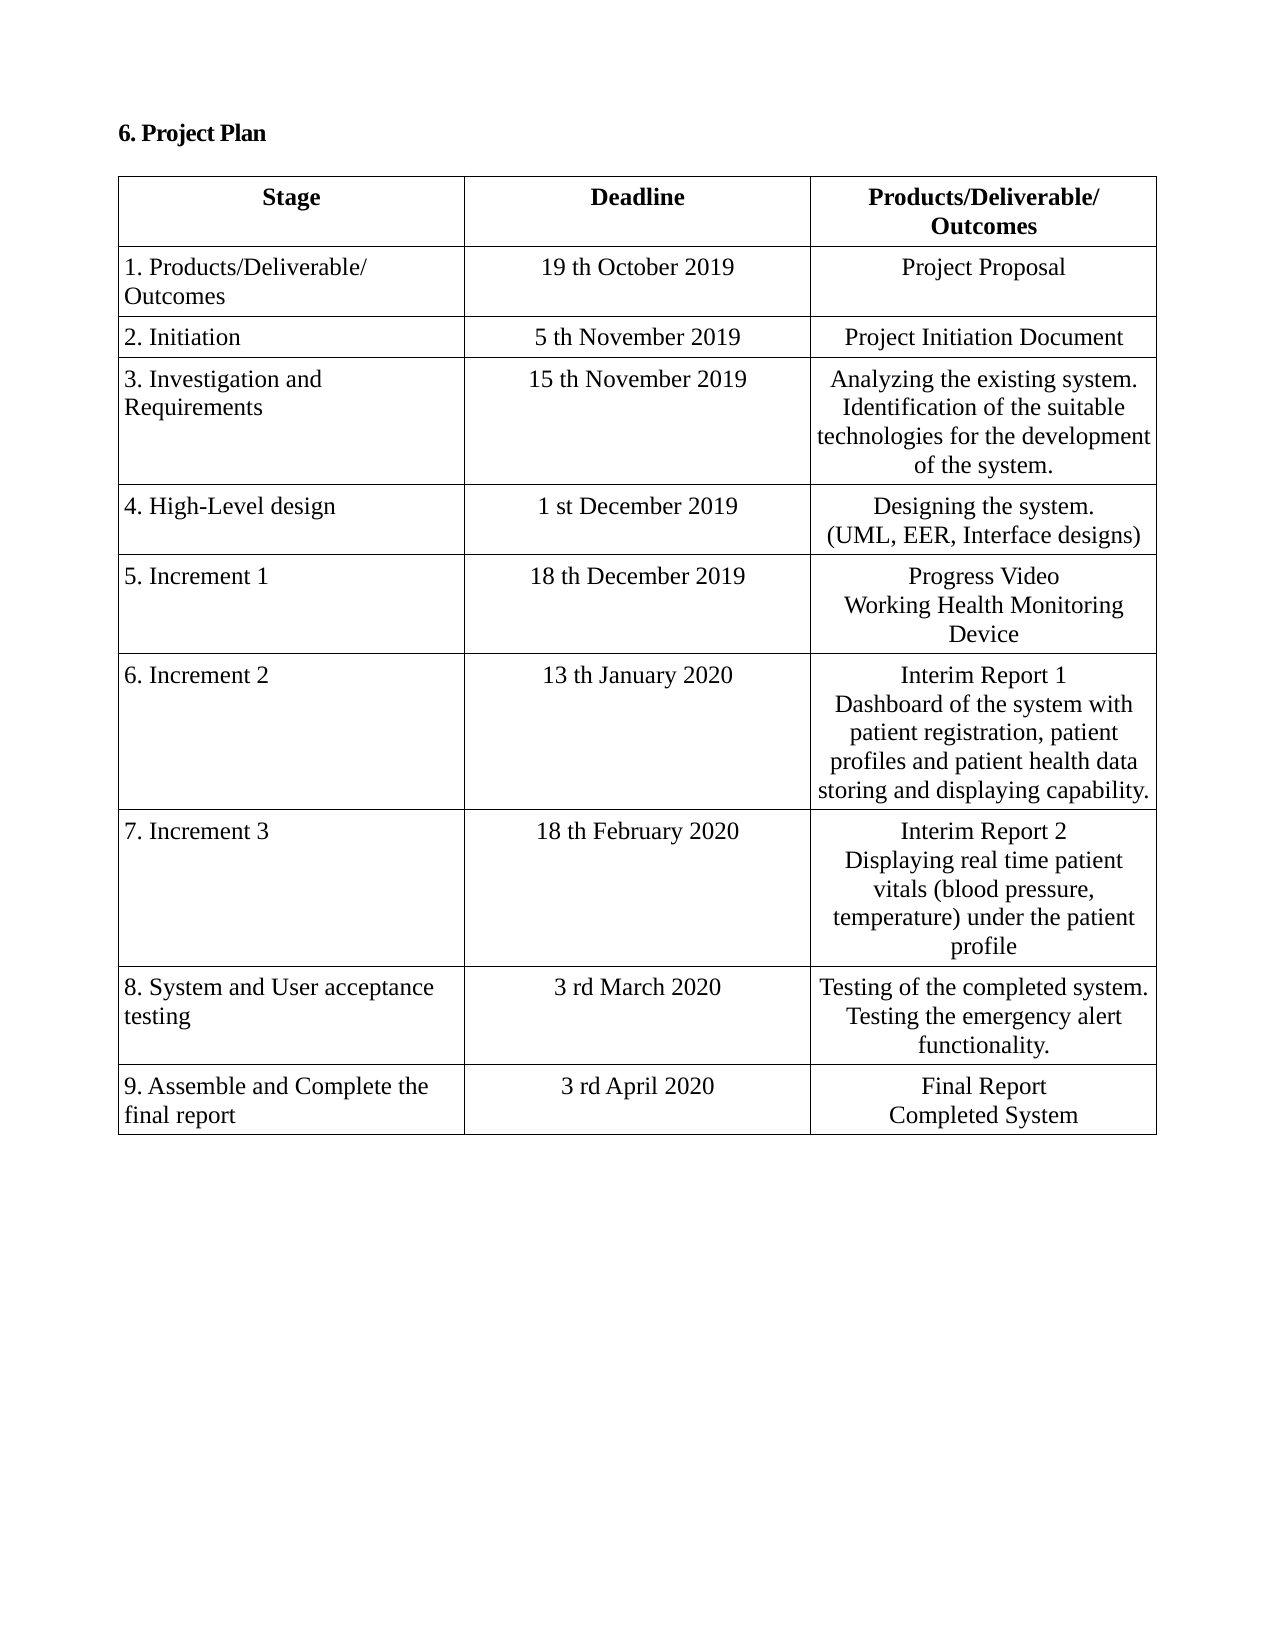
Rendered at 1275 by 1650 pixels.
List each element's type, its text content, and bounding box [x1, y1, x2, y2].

table_cell 7. Increment 3 [119, 810, 464, 966]
table_cell 18 th December 2019 [465, 555, 810, 653]
table_cell 6. Increment 2 [119, 654, 464, 809]
table_cell 9. Assemble and Complete the final report [119, 1065, 464, 1134]
table_header Stage [119, 177, 464, 246]
table_cell 3 rd March 2020 [465, 967, 810, 1064]
table_cell Interim Report 2 Displaying real time patient vitals (blood pressure, temperature) under the patient profile [811, 810, 1156, 966]
table_cell 3 rd April 2020 [465, 1065, 810, 1134]
table_header Deadline [465, 177, 810, 246]
table_cell 1. Products/Deliverable/ Outcomes [119, 247, 464, 316]
table_cell 5. Increment 1 [119, 555, 464, 653]
table_cell Progress Video Working Health Monitoring Device [811, 555, 1156, 653]
table_cell 18 th February 2020 [465, 810, 810, 966]
table_cell 15 th November 2019 [465, 358, 810, 484]
table_cell 5 th November 2019 [465, 317, 810, 357]
table_cell Analyzing the existing system. Identification of the suitable technologies for the development of the system. [811, 358, 1156, 484]
text 6. Project Plan [118, 118, 1157, 147]
table_cell 19 th October 2019 [465, 247, 810, 316]
table_cell 13 th January 2020 [465, 654, 810, 809]
table_cell Project Initiation Document [811, 317, 1156, 357]
table_cell 8. System and User acceptance testing [119, 967, 464, 1064]
table_cell Interim Report 1 Dashboard of the system with patient registration, patient profiles and patient health data storing and displaying capability. [811, 654, 1156, 809]
table_header Products/Deliverable/ Outcomes [811, 177, 1156, 246]
table_cell 2. Initiation [119, 317, 464, 357]
table_cell Testing of the completed system. Testing the emergency alert functionality. [811, 967, 1156, 1064]
table_cell 3. Investigation and Requirements [119, 358, 464, 484]
table_cell Final Report Completed System [811, 1065, 1156, 1134]
table_cell 4. High-Level design [119, 485, 464, 554]
table_cell 1 st December 2019 [465, 485, 810, 554]
table_cell Designing the system. (UML, EER, Interface designs) [811, 485, 1156, 554]
table_cell Project Proposal [811, 247, 1156, 316]
